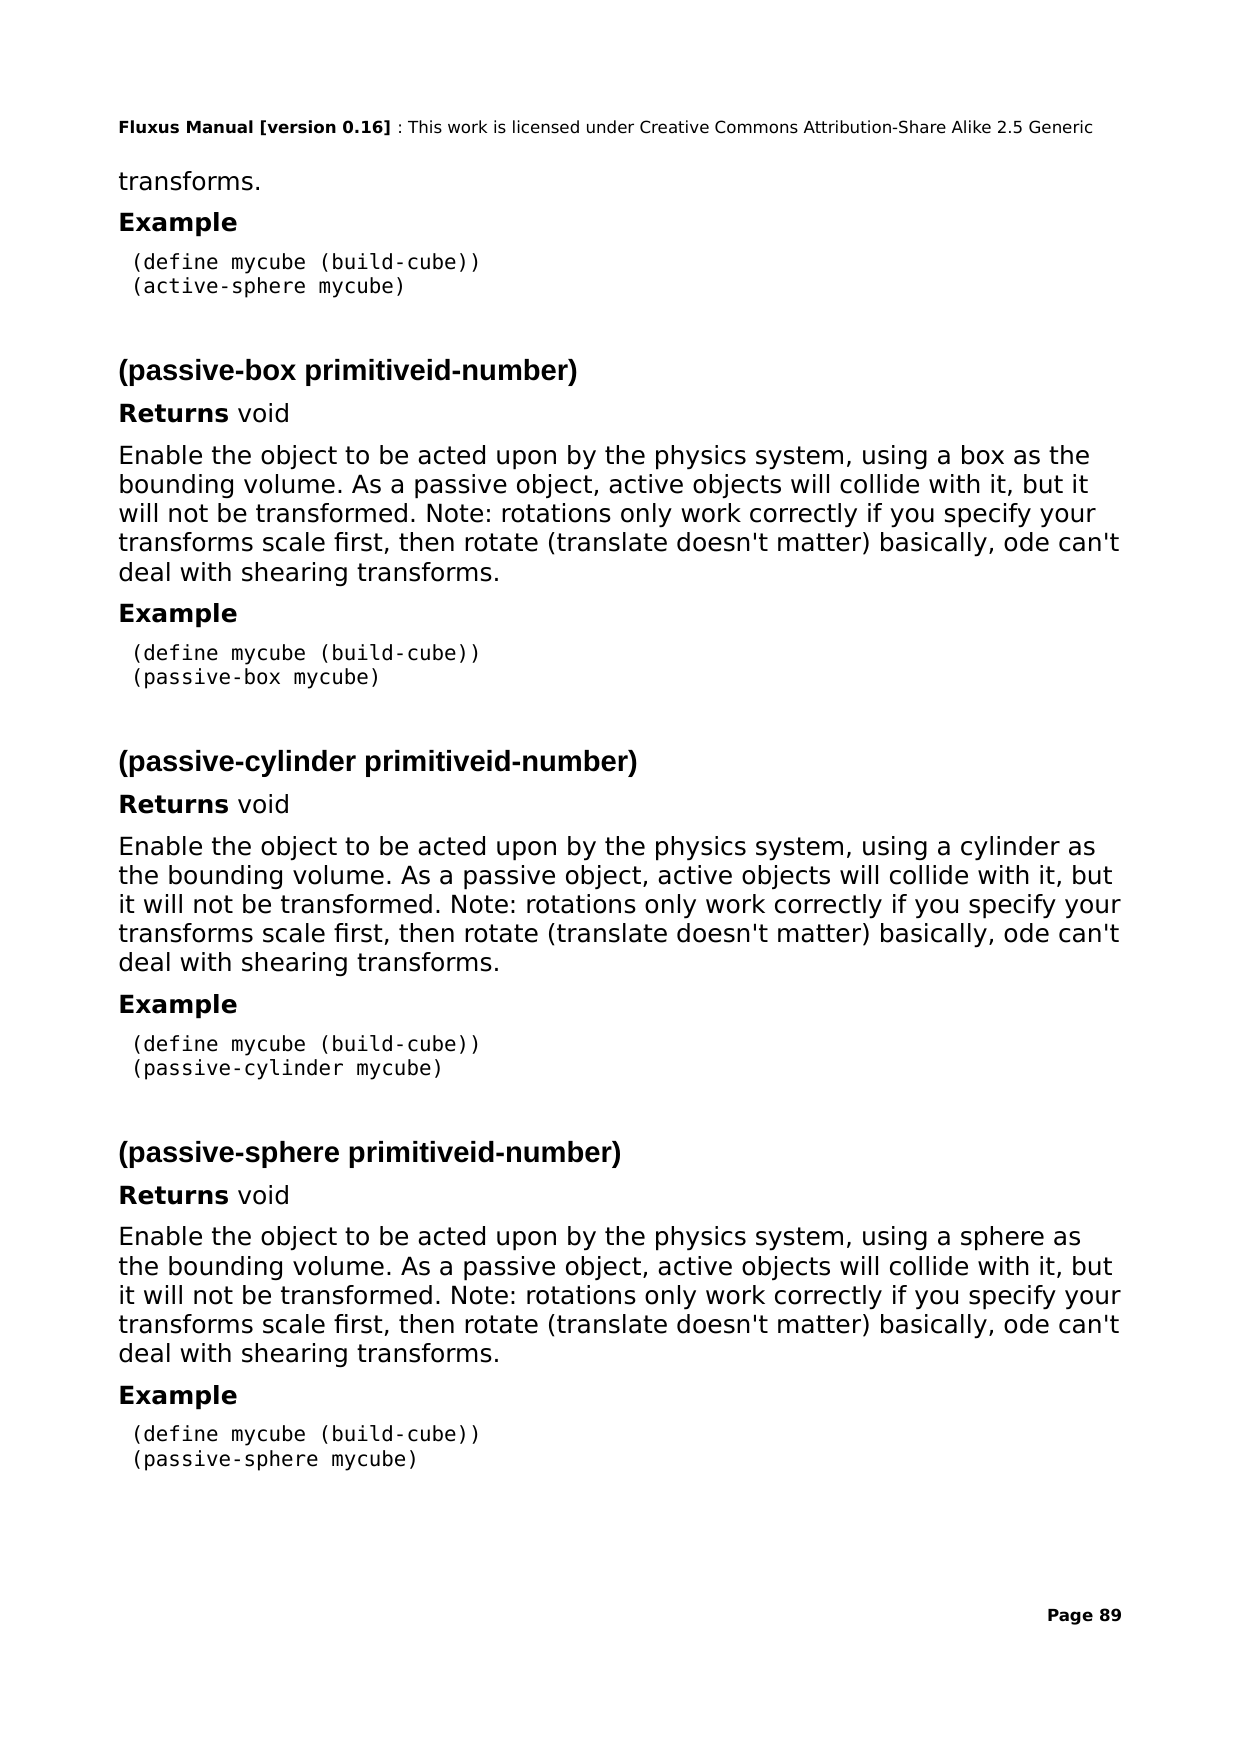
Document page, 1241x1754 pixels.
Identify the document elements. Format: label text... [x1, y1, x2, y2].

subtitle (passive-cylinder primitiveid-number) [118, 744, 1122, 778]
text (passive-box mycube) [118, 665, 1122, 689]
subtitle (passive-sphere primitiveid-number) [118, 1135, 1122, 1168]
text Example [118, 599, 1122, 628]
subtitle (passive-box primitiveid-number) [118, 353, 1122, 387]
text (passive-cylinder mycube) [118, 1056, 1122, 1080]
text (define mycube (build-cube)) [118, 1032, 1122, 1056]
text Enable the object to be acted upon by the physics system, using a cylinder as the bounding volume. As a passive object, active objects will collide with it, but it will not be transformed. Note: rotations only work correctly if you specify your transforms scale first, then rotate (translate doesn't matter) basically, ode can't deal with shearing transforms. [118, 832, 1122, 978]
text Example [118, 990, 1122, 1019]
text transforms. [118, 167, 1122, 196]
text Enable the object to be acted upon by the physics system, using a box as the bounding volume. As a passive object, active objects will collide with it, but it will not be transformed. Note: rotations only work correctly if you specify your transforms scale first, then rotate (translate doesn't matter) basically, ode can't deal with shearing transforms. [118, 441, 1122, 587]
text Example [118, 1381, 1122, 1410]
text Enable the object to be acted upon by the physics system, using a sphere as the bounding volume. As a passive object, active objects will collide with it, but it will not be transformed. Note: rotations only work correctly if you specify your transforms scale first, then rotate (translate doesn't matter) basically, ode can't deal with shearing transforms. [118, 1222, 1122, 1368]
text (passive-sphere mycube) [118, 1447, 1122, 1471]
text Returns void [118, 399, 1122, 428]
text (define mycube (build-cube)) [118, 1422, 1122, 1447]
text Returns void [118, 790, 1122, 819]
text (define mycube (build-cube)) [118, 250, 1122, 274]
text Returns void [118, 1181, 1122, 1210]
text (active-sphere mycube) [118, 274, 1122, 299]
text (define mycube (build-cube)) [118, 641, 1122, 665]
text Example [118, 209, 1122, 238]
